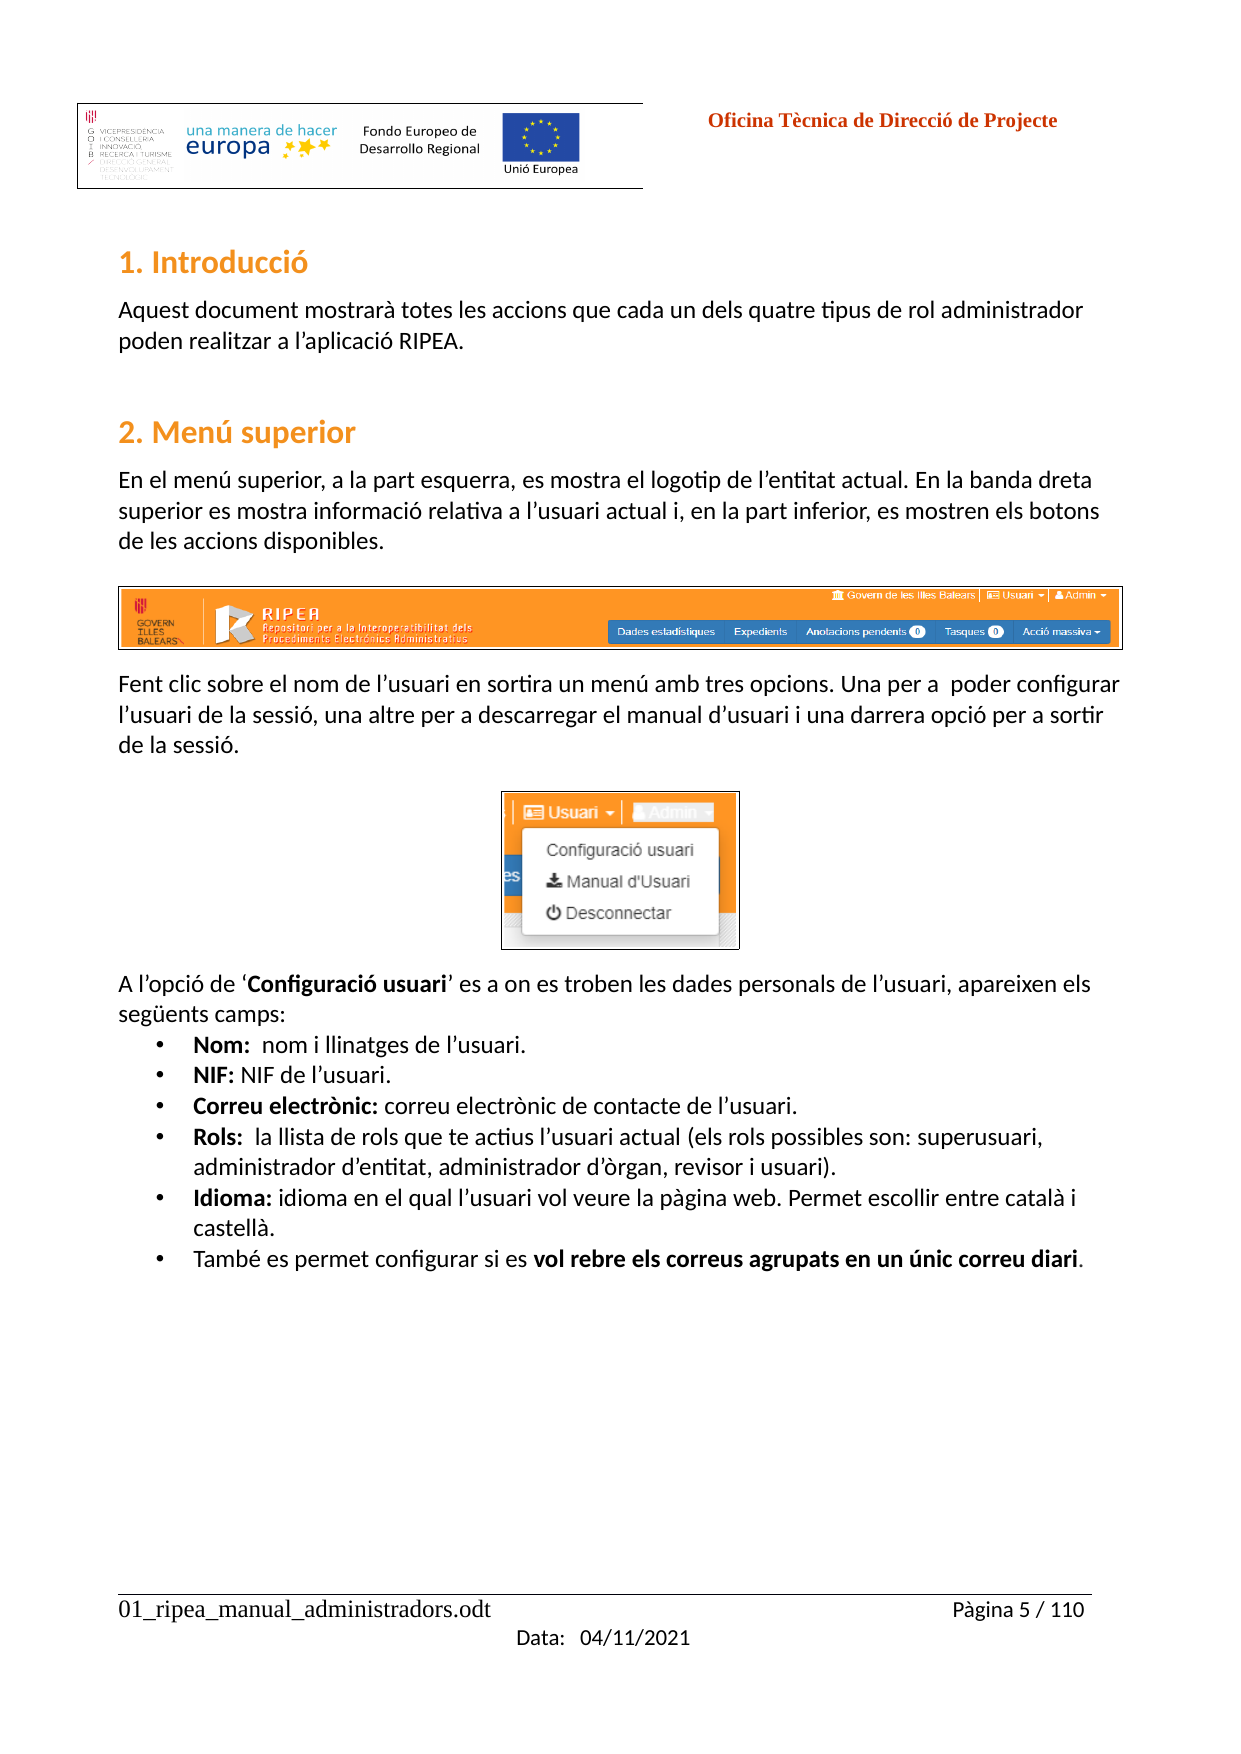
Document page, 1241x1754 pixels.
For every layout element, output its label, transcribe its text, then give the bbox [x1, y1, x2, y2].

picture [121, 589, 1119, 647]
list Correu electrònic: correu electrònic de contacte de l’usuari. [156, 1090, 1122, 1121]
list Idioma: idioma en el qual l’usuari vol veure la pàgina web. Permet escollir entre català i castellà. [156, 1182, 1122, 1243]
subtitle 2. Menú superior [118, 411, 1122, 452]
list NIF: NIF de l’usuari. [156, 1060, 1122, 1090]
list Nom: nom i llinatges de l’usuari. [156, 1029, 1122, 1060]
text A l’opció de ‘Configuració usuari’ es a on es troben les dades personals de l’usuari, apareixen els següents camps: [118, 968, 1122, 1029]
picture [184, 108, 585, 182]
picture [82, 108, 178, 182]
text En el menú superior, a la part esquerra, es mostra el logotip de l’entitat actual. En la banda dreta superior es mostra informació relativa a l’usuari actual i, en la part inferior, es mostren els botons de les accions disponibles. [118, 464, 1122, 556]
text Aquest document mostrarà totes les accions que cada un dels quatre tipus de rol administrador poden realitzar a l’aplicació RIPEA. [118, 294, 1122, 356]
picture [504, 793, 736, 947]
subtitle 1. Introducció [118, 241, 1122, 282]
list Rols: la llista de rols que te actius l’usuari actual (els rols possibles son: superusuari, administrador d’entitat, administrador d’òrgan, revisor i usuari). [156, 1121, 1122, 1182]
text Fent clic sobre el nom de l’usuari en sortira un menú amb tres opcions. Una per a poder configurar l’usuari de la sessió, una altre per a descarregar el manual d’usuari i una darrera opció per a sortir de la sessió. [118, 668, 1122, 760]
list També es permet configurar si es vol rebre els correus agrupats en un únic correu diari. [156, 1243, 1122, 1273]
